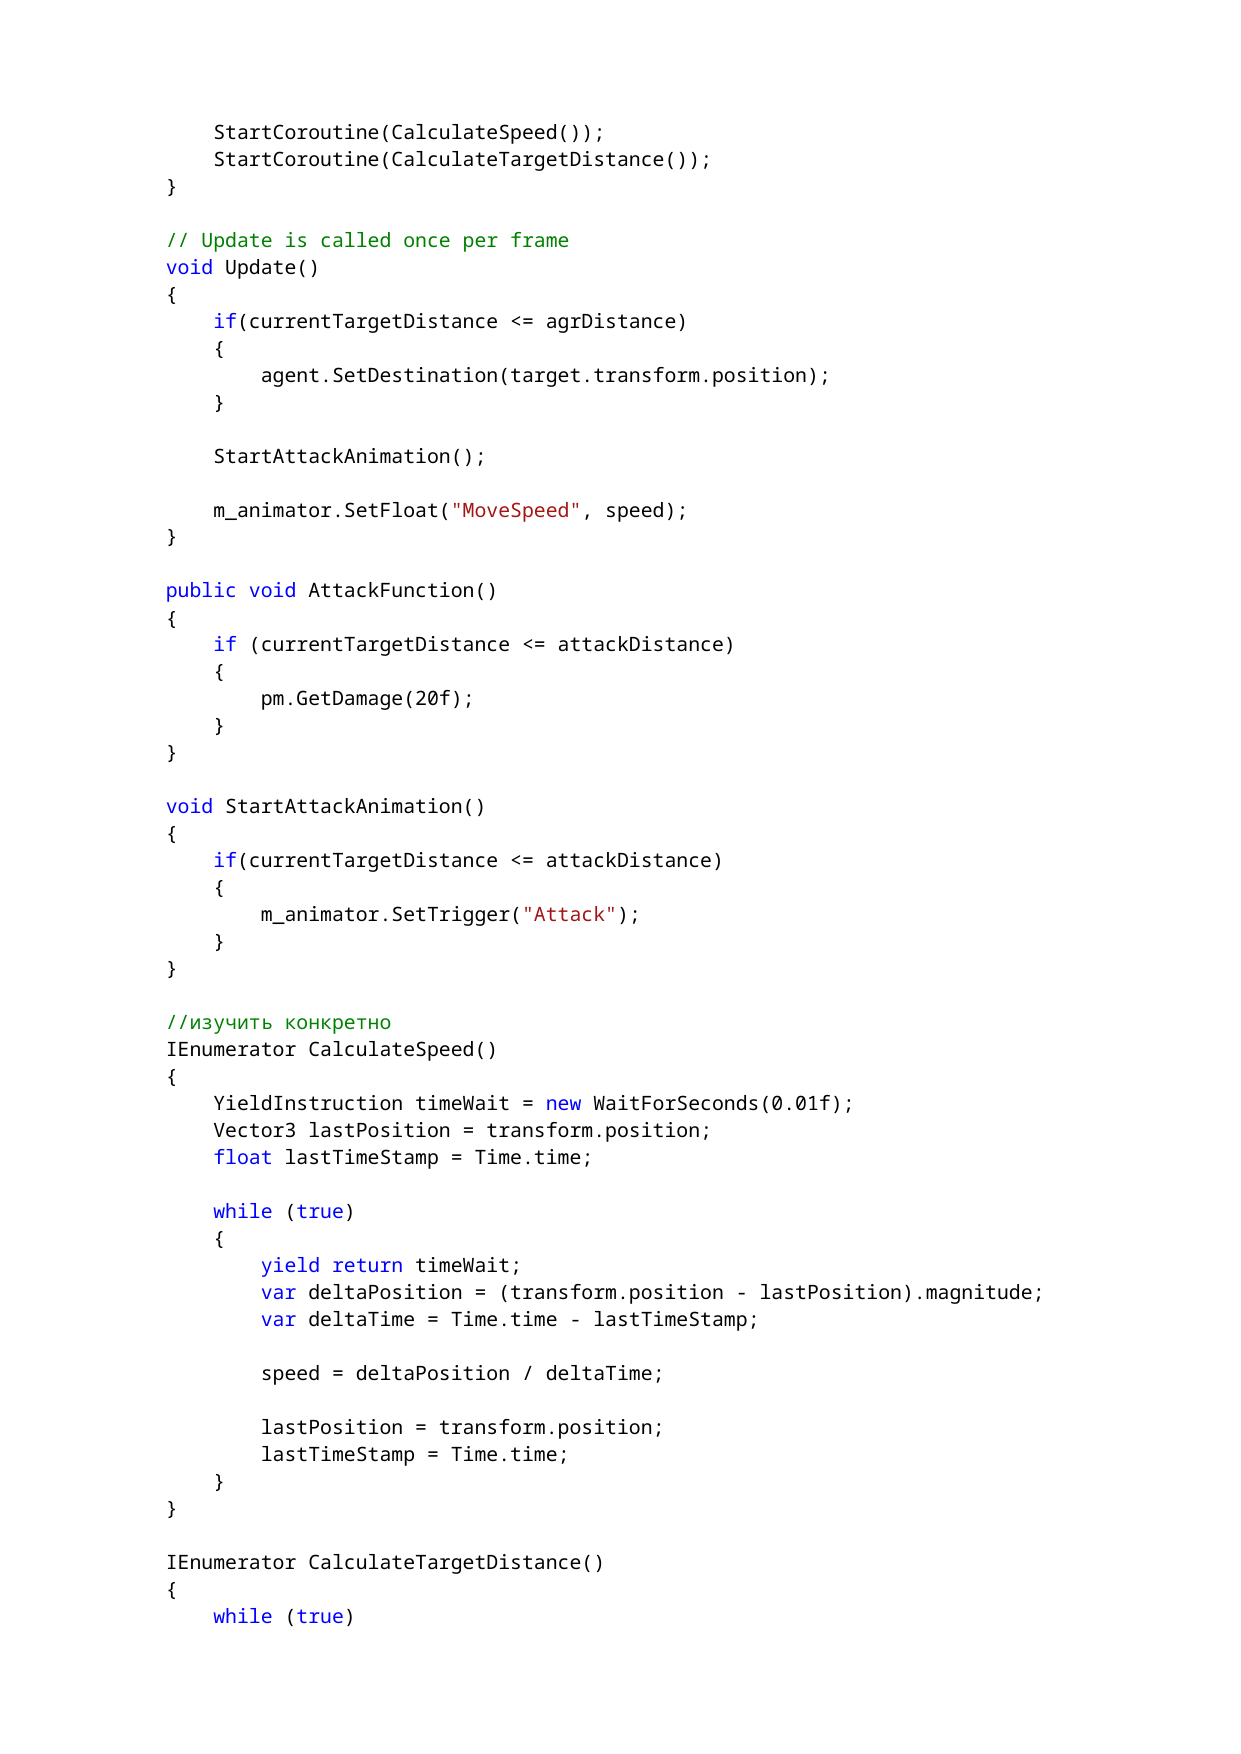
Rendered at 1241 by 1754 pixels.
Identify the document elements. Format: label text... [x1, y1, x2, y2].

text Vector3 lastPosition = transform.position; [118, 1116, 1122, 1143]
text StartAttackAnimation(); [118, 442, 1122, 469]
text } [118, 739, 1122, 766]
text if (currentTargetDistance <= attackDistance) [118, 631, 1122, 658]
text { [118, 1224, 1122, 1251]
text IEnumerator CalculateTargetDistance() [118, 1548, 1122, 1575]
text } [118, 172, 1122, 199]
text StartCoroutine(CalculateSpeed()); [118, 118, 1122, 145]
text IEnumerator CalculateSpeed() [118, 1035, 1122, 1062]
text // Update is called once per frame [118, 226, 1122, 253]
text { [118, 1575, 1122, 1602]
text StartCoroutine(CalculateTargetDistance()); [118, 145, 1122, 172]
text { [118, 658, 1122, 685]
text } [118, 523, 1122, 550]
text { [118, 604, 1122, 631]
text { [118, 280, 1122, 307]
text } [118, 1467, 1122, 1494]
text { [118, 819, 1122, 847]
text lastTimeStamp = Time.time; [118, 1440, 1122, 1467]
text yield return timeWait; [118, 1251, 1122, 1278]
text } [118, 954, 1122, 981]
text { [118, 1062, 1122, 1089]
text var deltaTime = Time.time - lastTimeStamp; [118, 1305, 1122, 1332]
text if(currentTargetDistance <= agrDistance) [118, 307, 1122, 334]
text if(currentTargetDistance <= attackDistance) [118, 847, 1122, 873]
text float lastTimeStamp = Time.time; [118, 1143, 1122, 1170]
text lastPosition = transform.position; [118, 1413, 1122, 1440]
text m_animator.SetTrigger("Attack"); [118, 901, 1122, 927]
text } [118, 927, 1122, 954]
text } [118, 388, 1122, 415]
text speed = deltaPosition / deltaTime; [118, 1359, 1122, 1386]
text { [118, 334, 1122, 361]
text { [118, 873, 1122, 901]
text void Update() [118, 253, 1122, 280]
text } [118, 1494, 1122, 1521]
text void StartAttackAnimation() [118, 793, 1122, 819]
text } [118, 712, 1122, 739]
text pm.GetDamage(20f); [118, 685, 1122, 712]
text //изучить конкретно [118, 1008, 1122, 1035]
text while (true) [118, 1602, 1122, 1629]
text agent.SetDestination(target.transform.position); [118, 361, 1122, 388]
text YieldInstruction timeWait = new WaitForSeconds(0.01f); [118, 1089, 1122, 1116]
text while (true) [118, 1197, 1122, 1224]
text m_animator.SetFloat("MoveSpeed", speed); [118, 496, 1122, 523]
text public void AttackFunction() [118, 577, 1122, 604]
text var deltaPosition = (transform.position - lastPosition).magnitude; [118, 1278, 1122, 1305]
